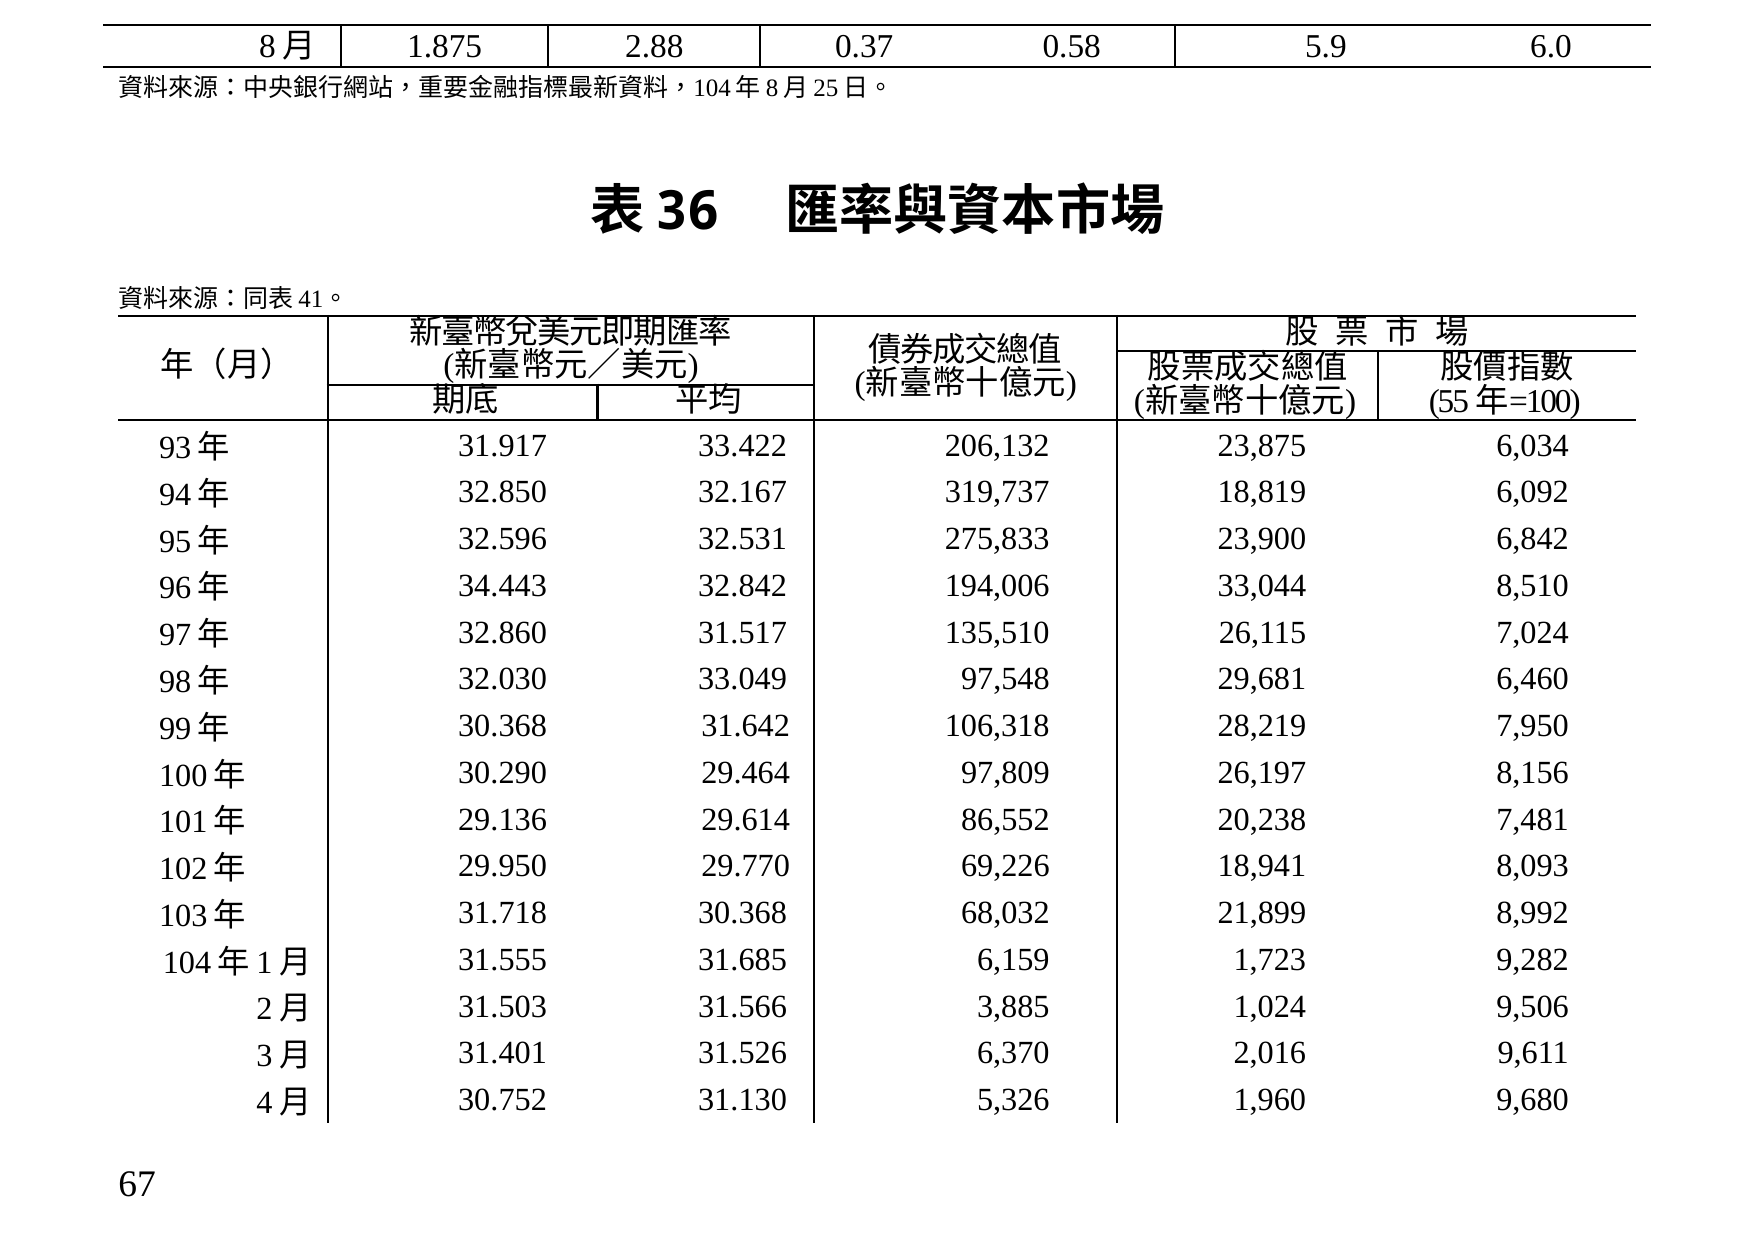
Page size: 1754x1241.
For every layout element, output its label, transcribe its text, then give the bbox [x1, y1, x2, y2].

table_cell 9,611 [1374, 1029, 1636, 1076]
table_cell 20,238 [1118, 795, 1373, 842]
table_cell 8,992 [1374, 889, 1636, 936]
table_cell 32.531 [598, 515, 813, 561]
table_cell 69,226 [815, 842, 1116, 889]
table_cell 68,032 [815, 889, 1116, 936]
table_cell 7,950 [1374, 702, 1636, 748]
table_cell 8,156 [1374, 749, 1636, 795]
table_cell 29.950 [329, 842, 597, 889]
table_cell 7,481 [1374, 795, 1636, 842]
subtitle 表36 匯率與資本市場 [118, 166, 1636, 245]
table_cell 29.770 [598, 842, 813, 889]
table_header 債券成交總值 (新臺幣十億元) [815, 317, 1116, 419]
table_cell 31.917 [329, 421, 597, 468]
table_cell 103年 [118, 889, 327, 936]
table_cell 32.860 [329, 608, 597, 655]
table_cell 18,819 [1118, 468, 1373, 514]
table_cell 6,842 [1374, 515, 1636, 561]
table_cell 99年 [118, 702, 327, 748]
table_cell 319,737 [815, 468, 1116, 514]
table_cell 31.566 [598, 982, 813, 1029]
table_cell 32.167 [598, 468, 813, 514]
table_cell 32.842 [598, 561, 813, 608]
table_cell 106,318 [815, 702, 1116, 748]
table_cell 31.718 [329, 889, 597, 936]
table_cell 33,044 [1118, 561, 1373, 608]
table_cell 30.290 [329, 749, 597, 795]
table_cell 6,370 [815, 1029, 1116, 1076]
table_cell 31.685 [598, 936, 813, 982]
table_cell 135,510 [815, 608, 1116, 655]
table_cell 30.368 [329, 702, 597, 748]
table_cell 3,885 [815, 982, 1116, 1029]
table_cell 98年 [118, 655, 327, 702]
table_cell 33.049 [598, 655, 813, 702]
table_header 股 票 市 場 [1118, 317, 1636, 350]
table_cell 股票成交總值 (新臺幣十億元) [1118, 352, 1377, 419]
table_cell 18,941 [1118, 842, 1373, 889]
table_cell 28,219 [1118, 702, 1373, 748]
table_cell 5.9 [1176, 26, 1440, 66]
table_cell 0.58 [968, 26, 1174, 66]
table_cell 32.596 [329, 515, 597, 561]
table_cell 2月 [118, 982, 327, 1029]
table_cell 29.464 [598, 749, 813, 795]
table_cell 34.443 [329, 561, 597, 608]
table_cell 6,034 [1374, 421, 1636, 468]
table_cell 6,092 [1374, 468, 1636, 514]
table_header 年（月） [118, 317, 327, 419]
table_cell 102年 [118, 842, 327, 889]
table_cell 2,016 [1118, 1029, 1373, 1076]
table_cell 275,833 [815, 515, 1116, 561]
table_cell 94年 [118, 468, 327, 514]
table_cell 97年 [118, 608, 327, 655]
table_cell 29,681 [1118, 655, 1373, 702]
table_cell 104年1月 [118, 936, 327, 982]
table_cell 30.752 [329, 1076, 597, 1123]
table_cell 1,024 [1118, 982, 1373, 1029]
table_cell 9,680 [1374, 1076, 1636, 1123]
table_cell 31.130 [598, 1076, 813, 1123]
table_cell 0.37 [761, 26, 968, 66]
table_cell 194,006 [815, 561, 1116, 608]
table_cell 23,900 [1118, 515, 1373, 561]
table_cell 33.422 [598, 421, 813, 468]
table_cell 6,159 [815, 936, 1116, 982]
table_cell 31.526 [598, 1029, 813, 1076]
table_cell 期底 [329, 386, 596, 419]
text 資料來源：同表41。 [118, 278, 1636, 315]
table_cell 206,132 [815, 421, 1116, 468]
table_cell 93年 [118, 421, 327, 468]
table_cell 31.503 [329, 982, 597, 1029]
table_cell 2.88 [549, 26, 759, 66]
table_cell 31.642 [598, 702, 813, 748]
text 資料來源：中央銀行網站，重要金融指標最新資料，104年8月25日。 [118, 68, 1636, 104]
table_header 新臺幣兌美元即期匯率 (新臺幣元／美元) [329, 317, 813, 383]
table_cell 31.555 [329, 936, 597, 982]
table_cell 4月 [118, 1076, 327, 1123]
table_cell 86,552 [815, 795, 1116, 842]
table_cell 8,093 [1374, 842, 1636, 889]
table_cell 9,506 [1374, 982, 1636, 1029]
table_cell 29.136 [329, 795, 597, 842]
table_cell 3月 [118, 1029, 327, 1076]
table_cell 30.368 [598, 889, 813, 936]
table_cell 平均 [599, 386, 813, 419]
table_cell 股價指數 (55年=100) [1379, 352, 1636, 419]
table_cell 29.614 [598, 795, 813, 842]
table_cell 8,510 [1374, 561, 1636, 608]
table_cell 101年 [118, 795, 327, 842]
table_cell 32.030 [329, 655, 597, 702]
table_cell 32.850 [329, 468, 597, 514]
table_cell 8月 [103, 26, 340, 66]
table_cell 95年 [118, 515, 327, 561]
table_cell 5,326 [815, 1076, 1116, 1123]
table_cell 26,115 [1118, 608, 1373, 655]
table_cell 7,024 [1374, 608, 1636, 655]
table_cell 97,809 [815, 749, 1116, 795]
table_cell 31.517 [598, 608, 813, 655]
table_cell 100年 [118, 749, 327, 795]
table_cell 96年 [118, 561, 327, 608]
table_cell 21,899 [1118, 889, 1373, 936]
table_cell 23,875 [1118, 421, 1373, 468]
table_cell 9,282 [1374, 936, 1636, 982]
table_cell 26,197 [1118, 749, 1373, 795]
table_cell 1.875 [342, 26, 547, 66]
table_cell 1,723 [1118, 936, 1373, 982]
table_cell 1,960 [1118, 1076, 1373, 1123]
table_cell 97,548 [815, 655, 1116, 702]
table_cell 31.401 [329, 1029, 597, 1076]
table_cell 6,460 [1374, 655, 1636, 702]
table_cell 6.0 [1440, 26, 1651, 66]
